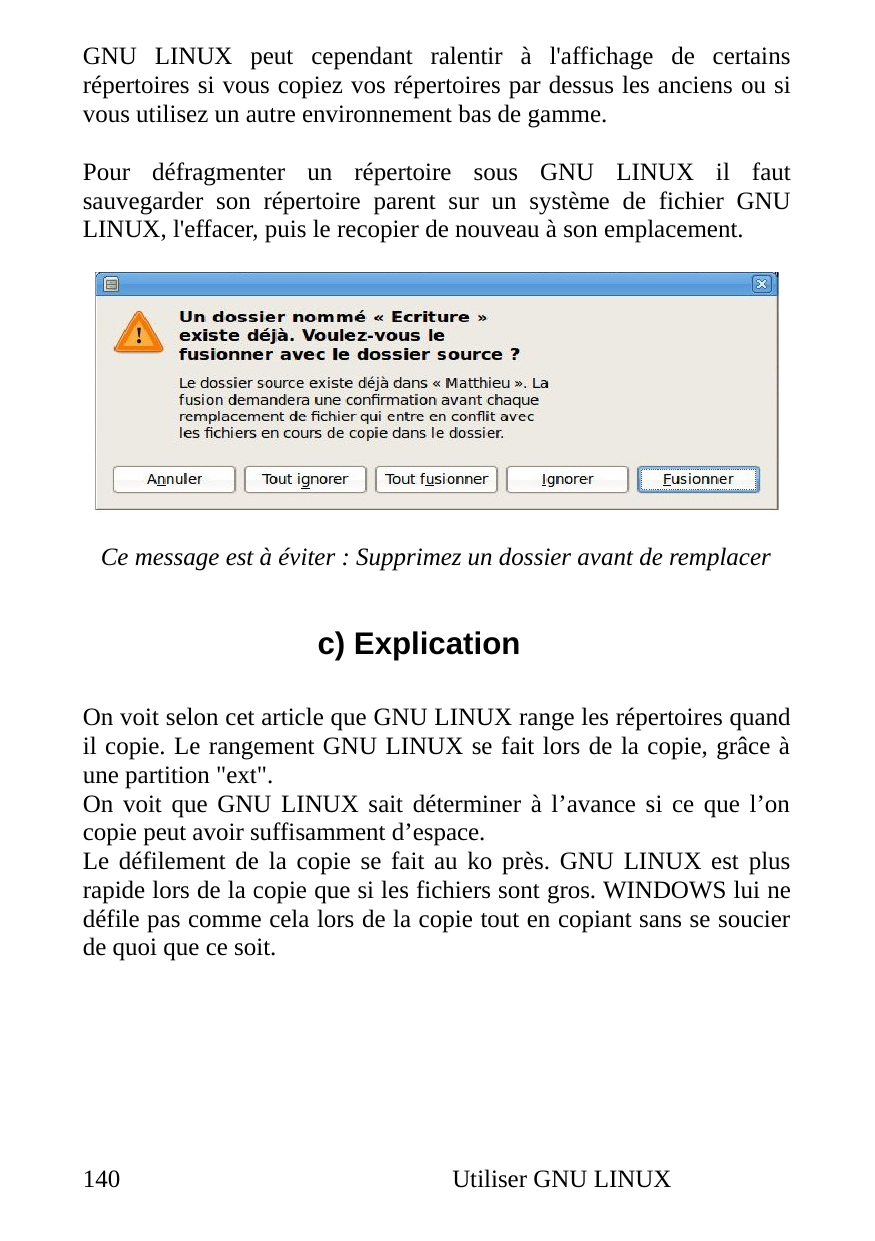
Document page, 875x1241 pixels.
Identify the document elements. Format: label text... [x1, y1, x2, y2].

text GNU LINUX peut cependant ralentir à l'affichage de certains répertoires si vous copiez vos répertoires par dessus les anciens ou si vous utilisez un autre environnement bas de gamme. [83, 41, 791, 128]
text Ce message est à éviter : Supprimez un dossier avant de remplacer [83, 542, 791, 571]
text On voit selon cet article que GNU LINUX range les répertoires quand il copie. Le rangement GNU LINUX se fait lors de la copie, grâce à une partition "ext". [83, 702, 791, 789]
text On voit que GNU LINUX sait déterminer à l’avance si ce que l’on copie peut avoir suffisamment d’espace. [83, 789, 791, 846]
text Le défilement de la copie se fait au ko près. GNU LINUX est plus rapide lors de la copie que si les fichiers sont gros. WINDOWS lui ne défile pas comme cela lors de la copie tout en copiant sans se soucier de quoi que ce soit. [83, 846, 791, 961]
subtitle Explication [83, 625, 791, 661]
text Pour défragmenter un répertoire sous GNU LINUX il faut sauvegarder son répertoire parent sur un système de fichier GNU LINUX, l'effacer, puis le recopier de nouveau à son emplacement. [83, 157, 791, 243]
picture [95, 272, 779, 513]
